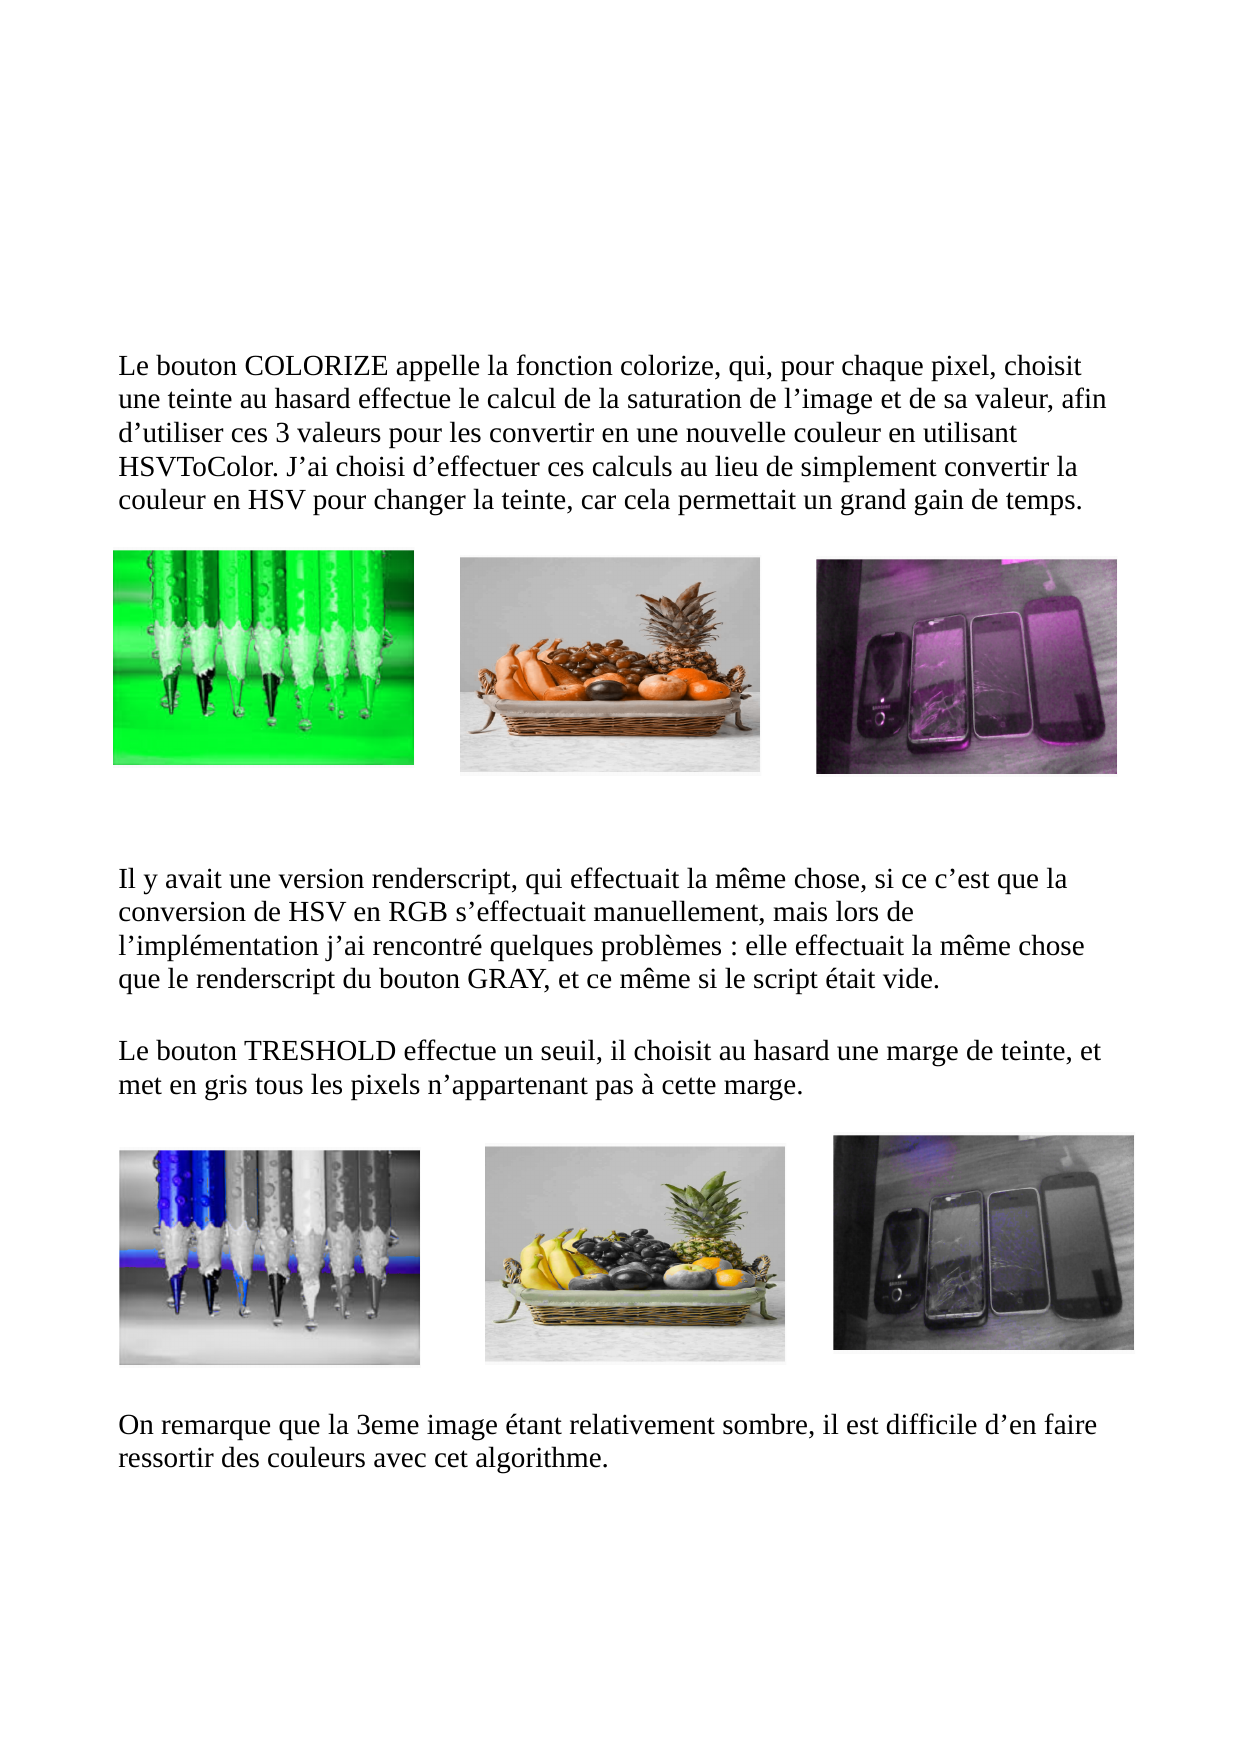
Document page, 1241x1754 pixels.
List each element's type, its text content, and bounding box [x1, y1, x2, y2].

text On remarque que la 3eme image étant relativement sombre, il est difficile d’en faire ressortir des couleurs avec cet algorithme. [118, 1407, 1122, 1474]
picture [816, 556, 1118, 643]
picture [833, 1132, 1135, 1220]
text Il y avait une version renderscript, qui effectuait la même chose, si ce c’est que la conversion de HSV en RGB s’effectuait manuellement, mais lors de l’implémentation j’ai rencontré quelques problèmes : elle effectuait la même chose que le renderscript du bouton GRAY, et ce même si le script était vide. [118, 861, 1122, 995]
picture [119, 1147, 421, 1234]
picture [485, 1143, 787, 1231]
picture [113, 547, 415, 634]
text Le bouton TRESHOLD effectue un seuil, il choisit au hasard une marge de teinte, et met en gris tous les pixels n’appartenant pas à cette marge. [118, 1033, 1122, 1100]
picture [460, 555, 762, 642]
text Le bouton COLORIZE appelle la fonction colorize, qui, pour chaque pixel, choisit une teinte au hasard effectue le calcul de la saturation de l’image et de sa valeur, afin d’utiliser ces 3 valeurs pour les convertir en une nouvelle couleur en utilisant HSVToColor. J’ai choisi d’effectuer ces calculs au lieu de simplement convertir la couleur en HSV pour changer la teinte, car cela permettait un grand gain de temps. [118, 348, 1122, 516]
